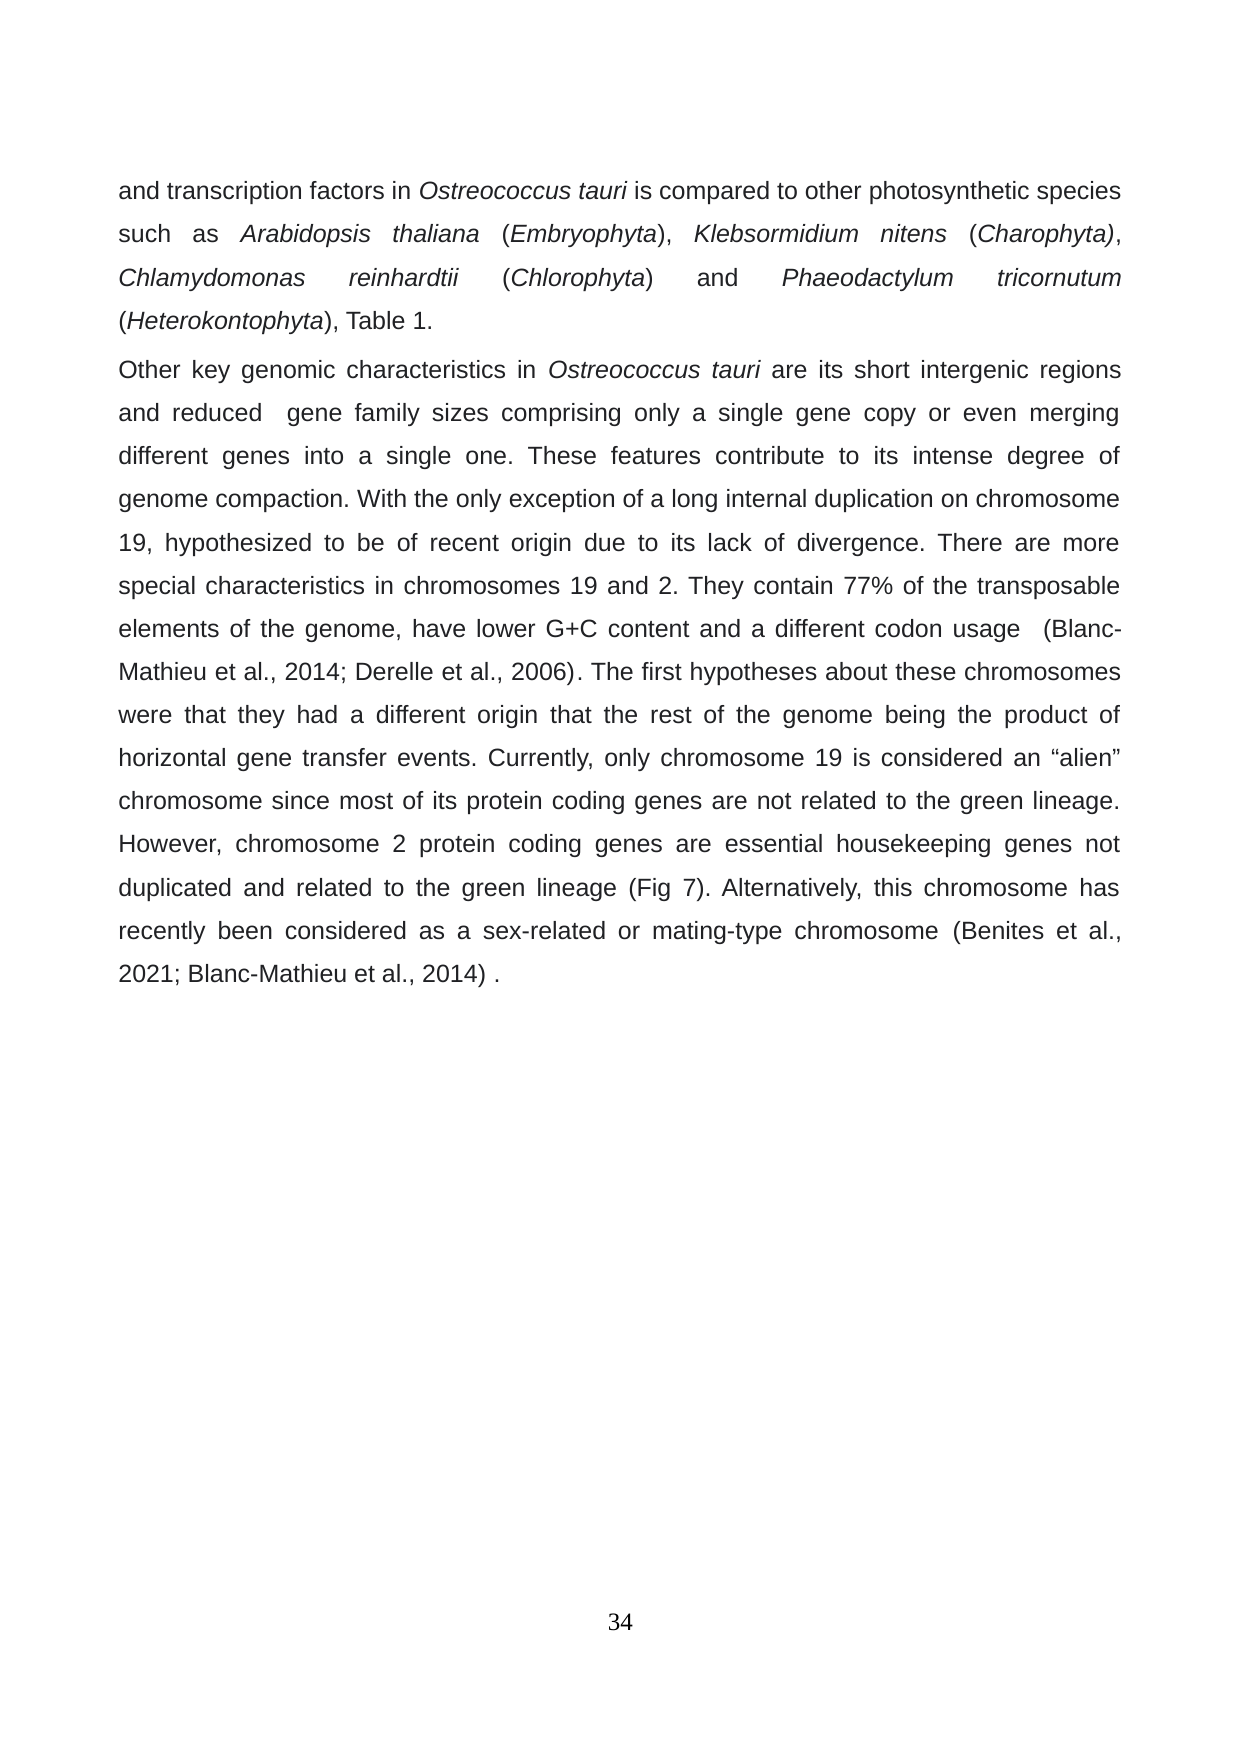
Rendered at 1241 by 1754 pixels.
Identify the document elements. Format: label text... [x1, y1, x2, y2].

text and transcription factors in Ostreococcus tauri is compared to other photosynthetic species such as Arabidopsis thaliana (Embryophyta), Klebsormidium nitens (Charophyta), Chlamydomonas reinhardtii (Chlorophyta) and Phaeodactylum tricornutum (Heterokontophyta), Table 1. [118, 176, 1122, 334]
text Other key genomic characteristics in Ostreococcus tauri are its short intergenic regions and reduced gene family sizes comprising only a single gene copy or even merging different genes into a single one. These features contribute to its intense degree of genome compaction. With the only exception of a long internal duplication on chromosome 19, hypothesized to be of recent origin due to its lack of divergence. There are more special characteristics in chromosomes 19 and 2. They contain 77% of the transposable elements of the genome, have lower G+C content and a different codon usage (Blanc-Mathieu et al., 2014; Derelle et al., 2006)⁠. The first hypotheses about these chromosomes were that they had a different origin that the rest of the genome being the product of horizontal gene transfer events. Currently, only chromosome 19 is considered an “alien” chromosome since most of its protein coding genes are not related to the green lineage. However, chromosome 2 protein coding genes are essential housekeeping genes not duplicated and related to the green lineage (Fig 7). Alternatively, this chromosome has recently been considered as a sex-related or mating-type chromosome (Benites et al., 2021; Blanc-Mathieu et al., 2014)⁠ . [118, 355, 1122, 988]
